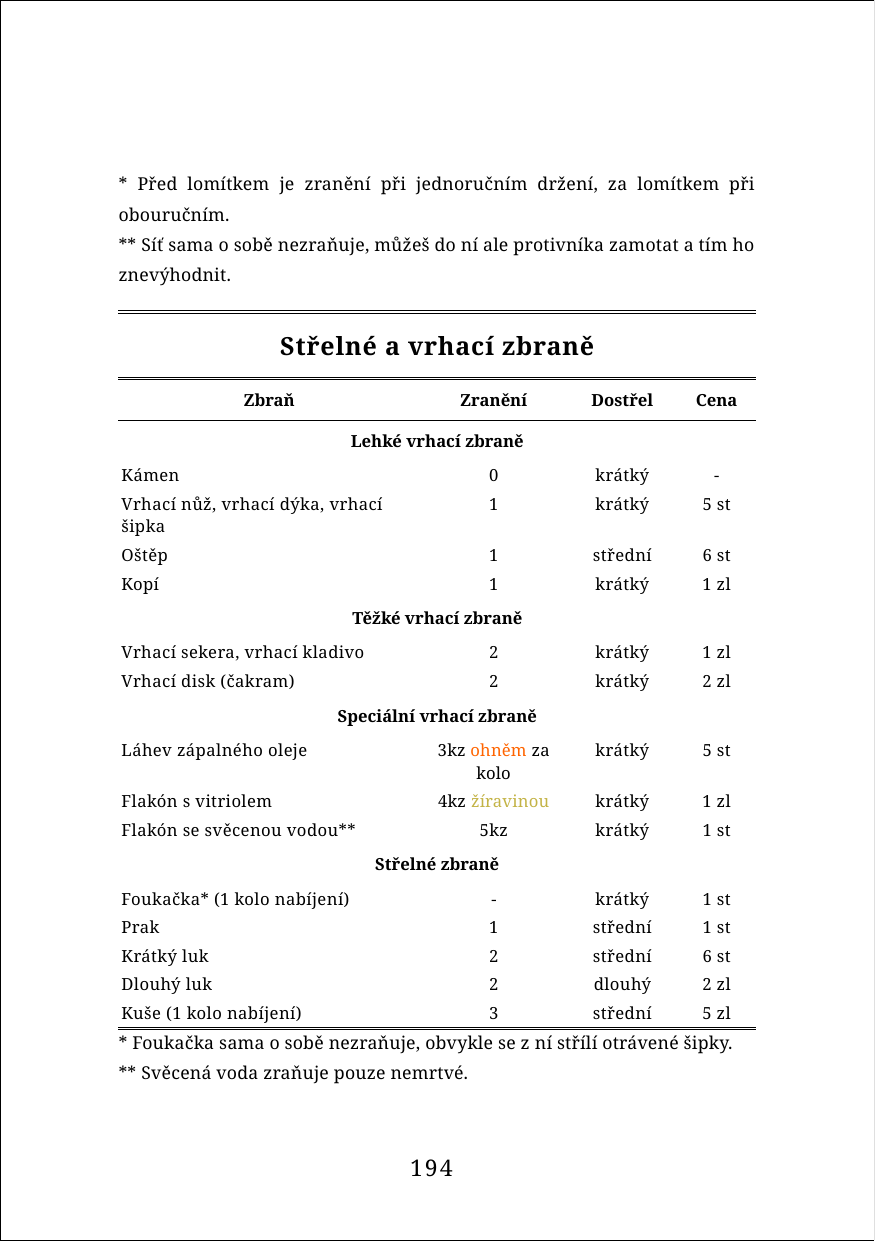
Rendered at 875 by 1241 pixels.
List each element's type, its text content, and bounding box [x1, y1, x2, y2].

table_cell 2 [420, 942, 567, 970]
table_cell - [677, 461, 756, 489]
text * Foukačka sama o sobě nezraňuje, obvykle se z ní střílí otrávené šipky. [118, 1030, 756, 1054]
table_cell 2 zl [677, 970, 756, 999]
table_cell 2 [420, 970, 567, 999]
table_cell krátký [568, 885, 677, 913]
table_cell Zbraň [118, 380, 419, 420]
table_cell Střelné zbraně [118, 844, 756, 884]
table_cell Oštěp [118, 541, 419, 569]
table_cell 5 zl [677, 999, 756, 1027]
table_cell krátký [568, 667, 677, 695]
table_cell dlouhý [568, 970, 677, 999]
table_cell Kuše (1 kolo nabíjení) [118, 999, 419, 1027]
table_cell 1 st [677, 885, 756, 913]
table_cell krátký [568, 638, 677, 667]
table_cell 5 st [677, 490, 756, 541]
table_cell 5kz [420, 816, 567, 844]
table_cell Speciální vrhací zbraně [118, 695, 756, 736]
table_cell Vrhací disk (čakram) [118, 667, 419, 695]
table_cell Krátký luk [118, 942, 419, 970]
table_header Střelné a vrhací zbraně [118, 314, 756, 377]
table_cell Láhev zápalného oleje [118, 736, 419, 787]
table_cell Vrhací sekera, vrhací kladivo [118, 638, 419, 667]
table_cell Dostřel [568, 380, 677, 420]
table_cell 3kz ohněm za kolo [420, 736, 567, 787]
table_cell 1 [420, 541, 567, 569]
table_cell 0 [420, 461, 567, 489]
table_cell krátký [568, 461, 677, 489]
table_cell 5 st [677, 736, 756, 787]
table_cell 2 [420, 667, 567, 695]
table_cell 1 zl [677, 787, 756, 816]
table_cell 2 [420, 638, 567, 667]
table_cell Flakón s vitriolem [118, 787, 419, 816]
table_cell krátký [568, 569, 677, 598]
table_cell střední [568, 541, 677, 569]
table_cell Foukačka* (1 kolo nabíjení) [118, 885, 419, 913]
text ** Síť sama o sobě nezraňuje, můžeš do ní ale protivníka zamotat a tím ho znevýhodnit. [118, 232, 756, 287]
table_cell Prak [118, 913, 419, 942]
table_cell - [420, 885, 567, 913]
table_cell Vrhací nůž, vrhací dýka, vrhací šipka [118, 490, 419, 541]
table_cell Kámen [118, 461, 419, 489]
table_cell střední [568, 942, 677, 970]
table_cell Kopí [118, 569, 419, 598]
table_cell Lehké vrhací zbraně [118, 421, 756, 461]
table_cell Cena [677, 380, 756, 420]
table_cell krátký [568, 736, 677, 787]
table_cell 1 zl [677, 638, 756, 667]
table_cell Zranění [420, 380, 567, 420]
table_cell 6 st [677, 942, 756, 970]
table_cell 6 st [677, 541, 756, 569]
table_cell 1 [420, 569, 567, 598]
table_cell střední [568, 913, 677, 942]
table_cell 1 st [677, 913, 756, 942]
table_cell Flakón se svěcenou vodou** [118, 816, 419, 844]
table_cell střední [568, 999, 677, 1027]
table_cell 2 zl [677, 667, 756, 695]
table_cell 1 zl [677, 569, 756, 598]
text * Před lomítkem je zranění při jednoručním držení, za lomítkem při obouručním. [118, 172, 756, 226]
table_cell krátký [568, 787, 677, 816]
table_cell 1 [420, 490, 567, 541]
table_cell Dlouhý luk [118, 970, 419, 999]
table_cell 1 [420, 913, 567, 942]
table_cell 4kz žíravinou [420, 787, 567, 816]
table_cell krátký [568, 490, 677, 541]
table_cell 3 [420, 999, 567, 1027]
text ** Svěcená voda zraňuje pouze nemrtvé. [118, 1061, 756, 1085]
table_cell Těžké vrhací zbraně [118, 598, 756, 638]
table_cell krátký [568, 816, 677, 844]
table_cell 1 st [677, 816, 756, 844]
